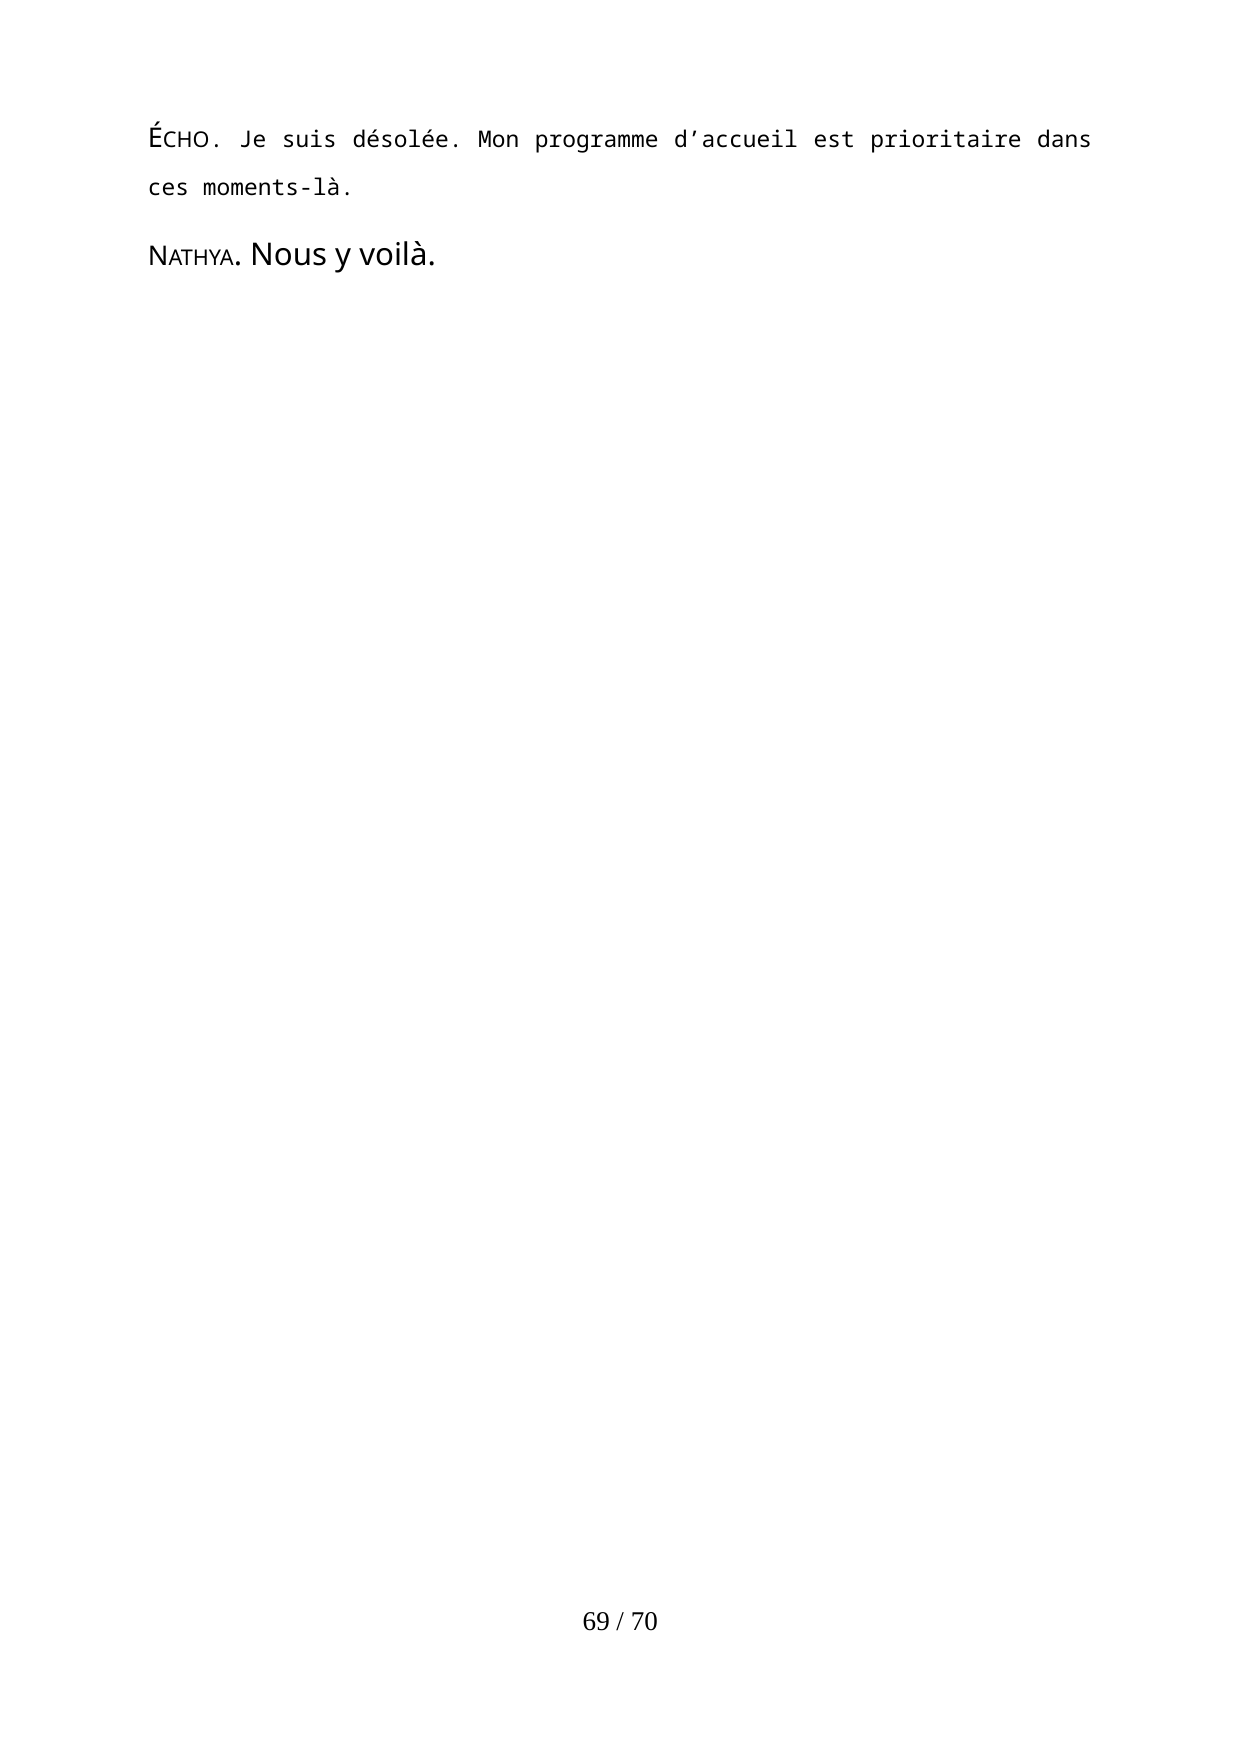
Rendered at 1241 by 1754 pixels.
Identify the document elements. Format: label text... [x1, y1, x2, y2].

text Nathya. Nous y voilà. [148, 232, 1093, 275]
text Écho. Je suis désolée. Mon programme d’accueil est prioritaire dans ces moments-là. [148, 118, 1093, 202]
